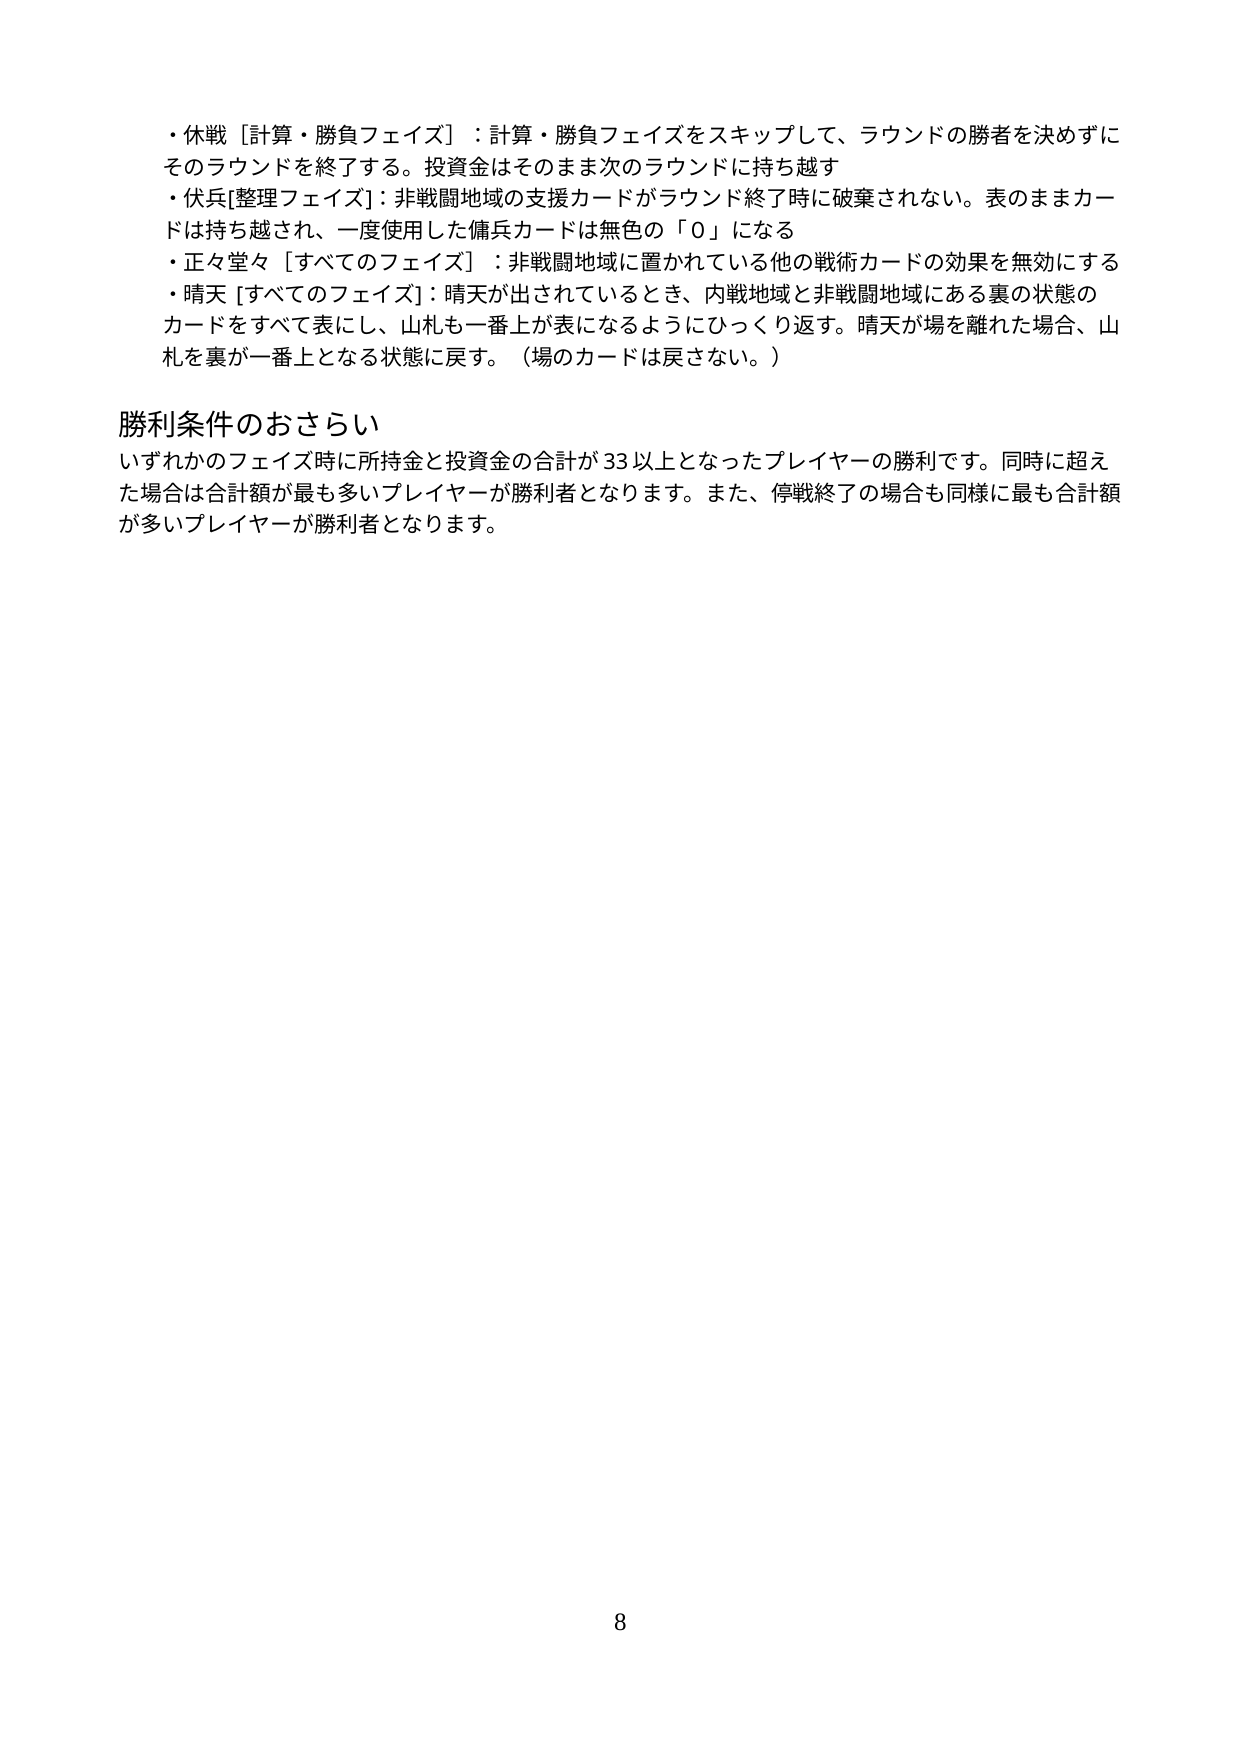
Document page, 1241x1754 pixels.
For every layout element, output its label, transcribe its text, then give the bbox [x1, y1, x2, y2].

text ・休戦［計算・勝負フェイズ］：計算・勝負フェイズをスキップして、ラウンドの勝者を決めずにそのラウンドを終了する。投資金はそのまま次のラウンドに持ち越す [162, 118, 1122, 181]
text ・伏兵[整理フェイズ]：非戦闘地域の支援カードがラウンド終了時に破棄されない。表のままカードは持ち越され、一度使用した傭兵カードは無色の「０」になる [162, 181, 1122, 245]
text ・晴天 [すべてのフェイズ]：晴天が出されているとき、内戦地域と非戦闘地域にある裏の状態のカードをすべて表にし、山札も一番上が表になるようにひっくり返す。晴天が場を離れた場合、山札を裏が一番上となる状態に戻す。（場のカードは戻さない。） [162, 277, 1122, 372]
text ・正々堂々［すべてのフェイズ］：非戦闘地域に置かれている他の戦術カードの効果を無効にする [162, 245, 1122, 277]
text いずれかのフェイズ時に所持金と投資金の合計が33以上となったプレイヤーの勝利です。同時に超えた場合は合計額が最も多いプレイヤーが勝利者となります。また、停戦終了の場合も同様に最も合計額が多いプレイヤーが勝利者となります。 [118, 444, 1122, 539]
text 勝利条件のおさらい [118, 401, 1122, 444]
